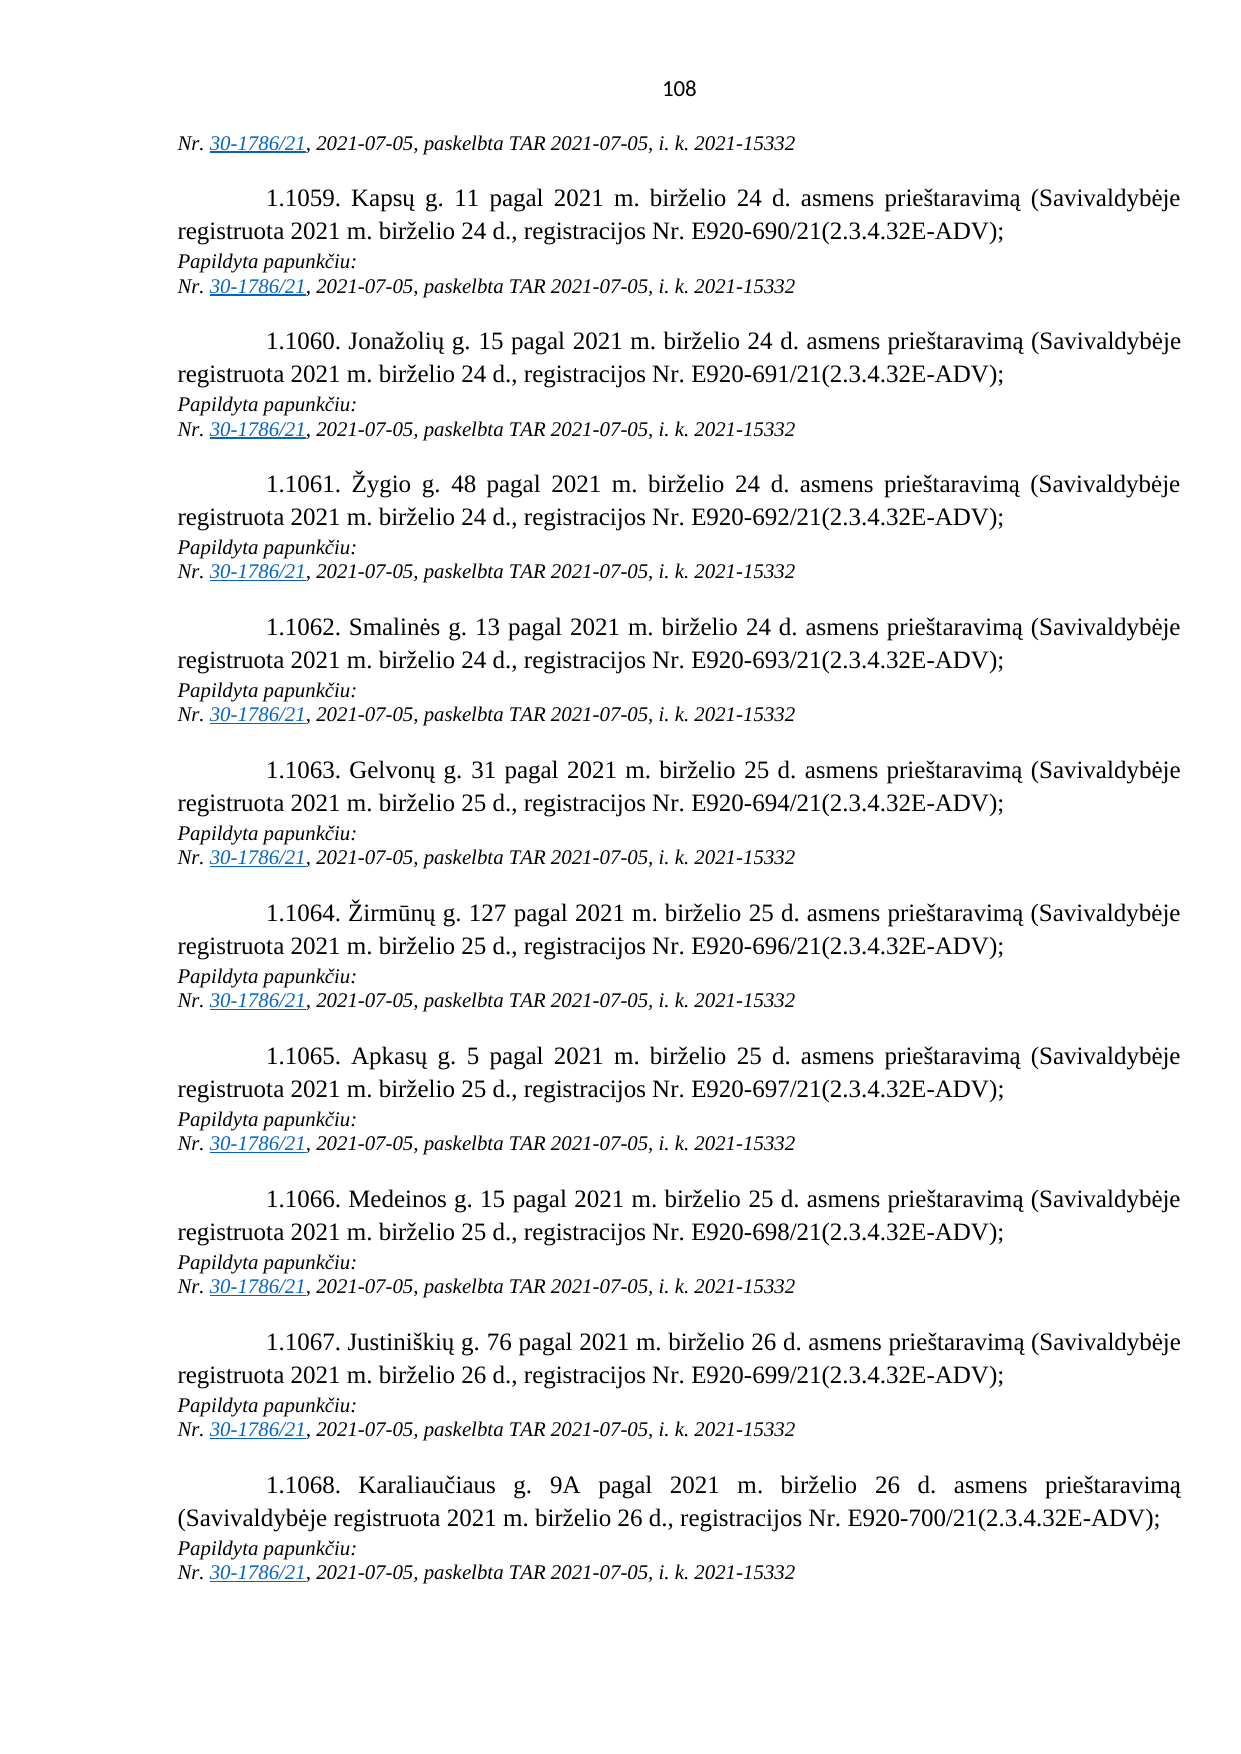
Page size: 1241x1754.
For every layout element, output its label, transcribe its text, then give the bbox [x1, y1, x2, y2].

text Nr. 30-1786/21, 2021-07-05, paskelbta TAR 2021-07-05, i. k. 2021-15332 [177, 845, 1181, 869]
text Nr. 30-1786/21, 2021-07-05, paskelbta TAR 2021-07-05, i. k. 2021-15332 [177, 416, 1181, 441]
text 1.1064. Žirmūnų g. 127 pagal 2021 m. birželio 25 d. asmens prieštaravimą (Savivaldybėje registruota 2021 m. birželio 25 d., registracijos Nr. E920-696/21(2.3.4.32E-ADV); [177, 898, 1181, 960]
text Papildyta papunkčiu: [177, 392, 1181, 416]
text 1.1065. Apkasų g. 5 pagal 2021 m. birželio 25 d. asmens prieštaravimą (Savivaldybėje registruota 2021 m. birželio 25 d., registracijos Nr. E920-697/21(2.3.4.32E-ADV); [177, 1041, 1181, 1103]
text Nr. 30-1786/21, 2021-07-05, paskelbta TAR 2021-07-05, i. k. 2021-15332 [177, 1417, 1181, 1441]
text Nr. 30-1786/21, 2021-07-05, paskelbta TAR 2021-07-05, i. k. 2021-15332 [177, 559, 1181, 583]
text Papildyta papunkčiu: [177, 1536, 1181, 1560]
text Nr. 30-1786/21, 2021-07-05, paskelbta TAR 2021-07-05, i. k. 2021-15332 [177, 702, 1181, 726]
text Papildyta papunkčiu: [177, 678, 1181, 702]
text 1.1063. Gelvonų g. 31 pagal 2021 m. birželio 25 d. asmens prieštaravimą (Savivaldybėje registruota 2021 m. birželio 25 d., registracijos Nr. E920-694/21(2.3.4.32E-ADV); [177, 755, 1181, 817]
text 1.1066. Medeinos g. 15 pagal 2021 m. birželio 25 d. asmens prieštaravimą (Savivaldybėje registruota 2021 m. birželio 25 d., registracijos Nr. E920-698/21(2.3.4.32E-ADV); [177, 1184, 1181, 1246]
text Nr. 30-1786/21, 2021-07-05, paskelbta TAR 2021-07-05, i. k. 2021-15332 [177, 131, 1181, 155]
text Nr. 30-1786/21, 2021-07-05, paskelbta TAR 2021-07-05, i. k. 2021-15332 [177, 988, 1181, 1012]
text Papildyta papunkčiu: [177, 1393, 1181, 1417]
text Nr. 30-1786/21, 2021-07-05, paskelbta TAR 2021-07-05, i. k. 2021-15332 [177, 1560, 1181, 1584]
text Papildyta papunkčiu: [177, 535, 1181, 559]
text Papildyta papunkčiu: [177, 1107, 1181, 1131]
text Nr. 30-1786/21, 2021-07-05, paskelbta TAR 2021-07-05, i. k. 2021-15332 [177, 1274, 1181, 1298]
text Nr. 30-1786/21, 2021-07-05, paskelbta TAR 2021-07-05, i. k. 2021-15332 [177, 273, 1181, 298]
text Papildyta papunkčiu: [177, 964, 1181, 988]
text 1.1061. Žygio g. 48 pagal 2021 m. birželio 24 d. asmens prieštaravimą (Savivaldybėje registruota 2021 m. birželio 24 d., registracijos Nr. E920-692/21(2.3.4.32E-ADV); [177, 469, 1181, 531]
text 1.1068. Karaliaučiaus g. 9A pagal 2021 m. birželio 26 d. asmens prieštaravimą (Savivaldybėje registruota 2021 m. birželio 26 d., registracijos Nr. E920-700/21(2.3.4.32E-ADV); [177, 1470, 1181, 1531]
text 1.1067. Justiniškių g. 76 pagal 2021 m. birželio 26 d. asmens prieštaravimą (Savivaldybėje registruota 2021 m. birželio 26 d., registracijos Nr. E920-699/21(2.3.4.32E-ADV); [177, 1327, 1181, 1388]
text 1.1060. Jonažolių g. 15 pagal 2021 m. birželio 24 d. asmens prieštaravimą (Savivaldybėje registruota 2021 m. birželio 24 d., registracijos Nr. E920-691/21(2.3.4.32E-ADV); [177, 326, 1181, 388]
text Nr. 30-1786/21, 2021-07-05, paskelbta TAR 2021-07-05, i. k. 2021-15332 [177, 1131, 1181, 1155]
text Papildyta papunkčiu: [177, 821, 1181, 845]
text 1.1062. Smalinės g. 13 pagal 2021 m. birželio 24 d. asmens prieštaravimą (Savivaldybėje registruota 2021 m. birželio 24 d., registracijos Nr. E920-693/21(2.3.4.32E-ADV); [177, 612, 1181, 674]
text Papildyta papunkčiu: [177, 249, 1181, 273]
text 1.1059. Kapsų g. 11 pagal 2021 m. birželio 24 d. asmens prieštaravimą (Savivaldybėje registruota 2021 m. birželio 24 d., registracijos Nr. E920-690/21(2.3.4.32E-ADV); [177, 183, 1181, 245]
text Papildyta papunkčiu: [177, 1250, 1181, 1274]
